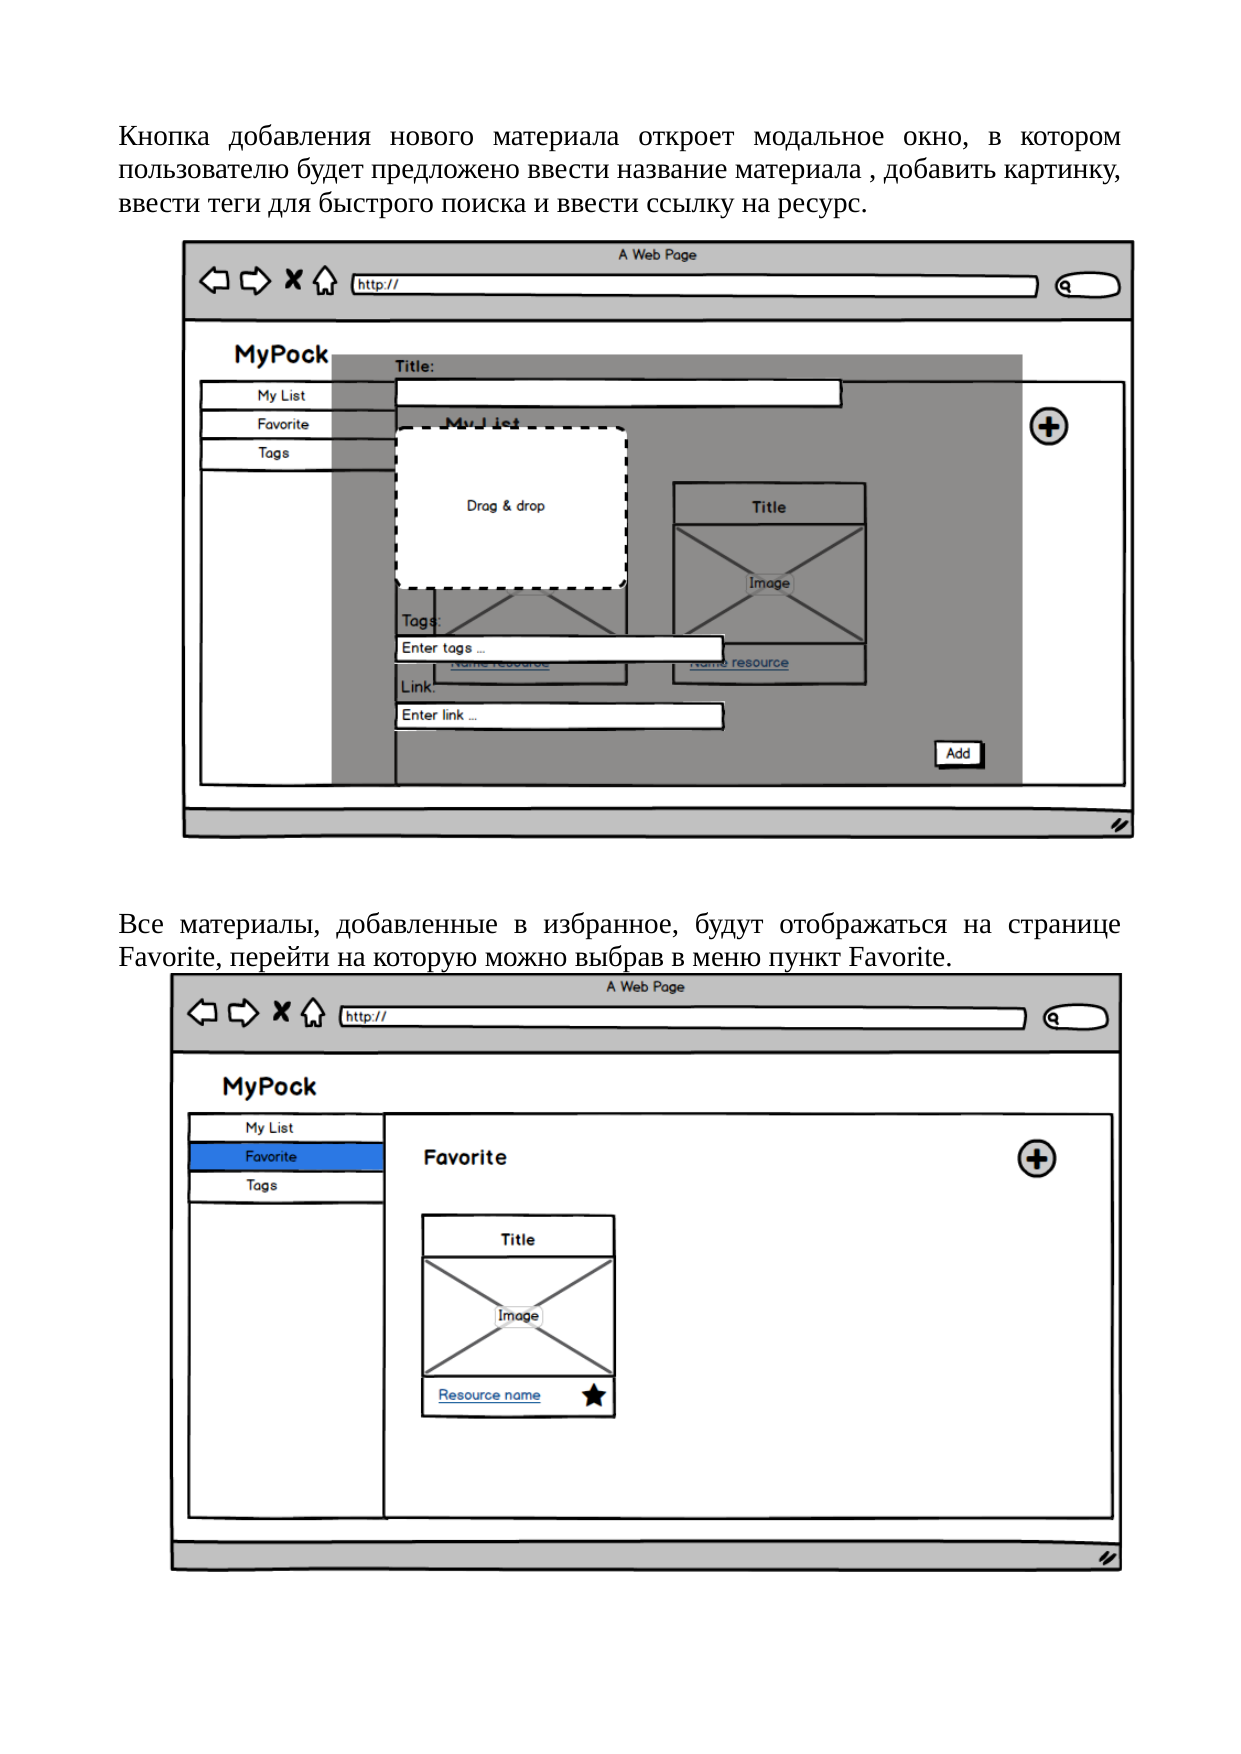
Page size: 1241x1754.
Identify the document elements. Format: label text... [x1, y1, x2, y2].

text Кнопка добавления нового материала откроет модальное окно, в котором пользователю будет предложено ввести название материала , добавить картинку, ввести теги для быстрого поиска и ввести ссылку на ресурс. [118, 118, 1122, 219]
picture [118, 973, 1123, 1572]
picture [130, 240, 1135, 839]
text Все материалы, добавленные в избранное, будут отображаться на странице Favorite, перейти на которую можно выбрав в меню пункт Favorite. [118, 906, 1122, 973]
